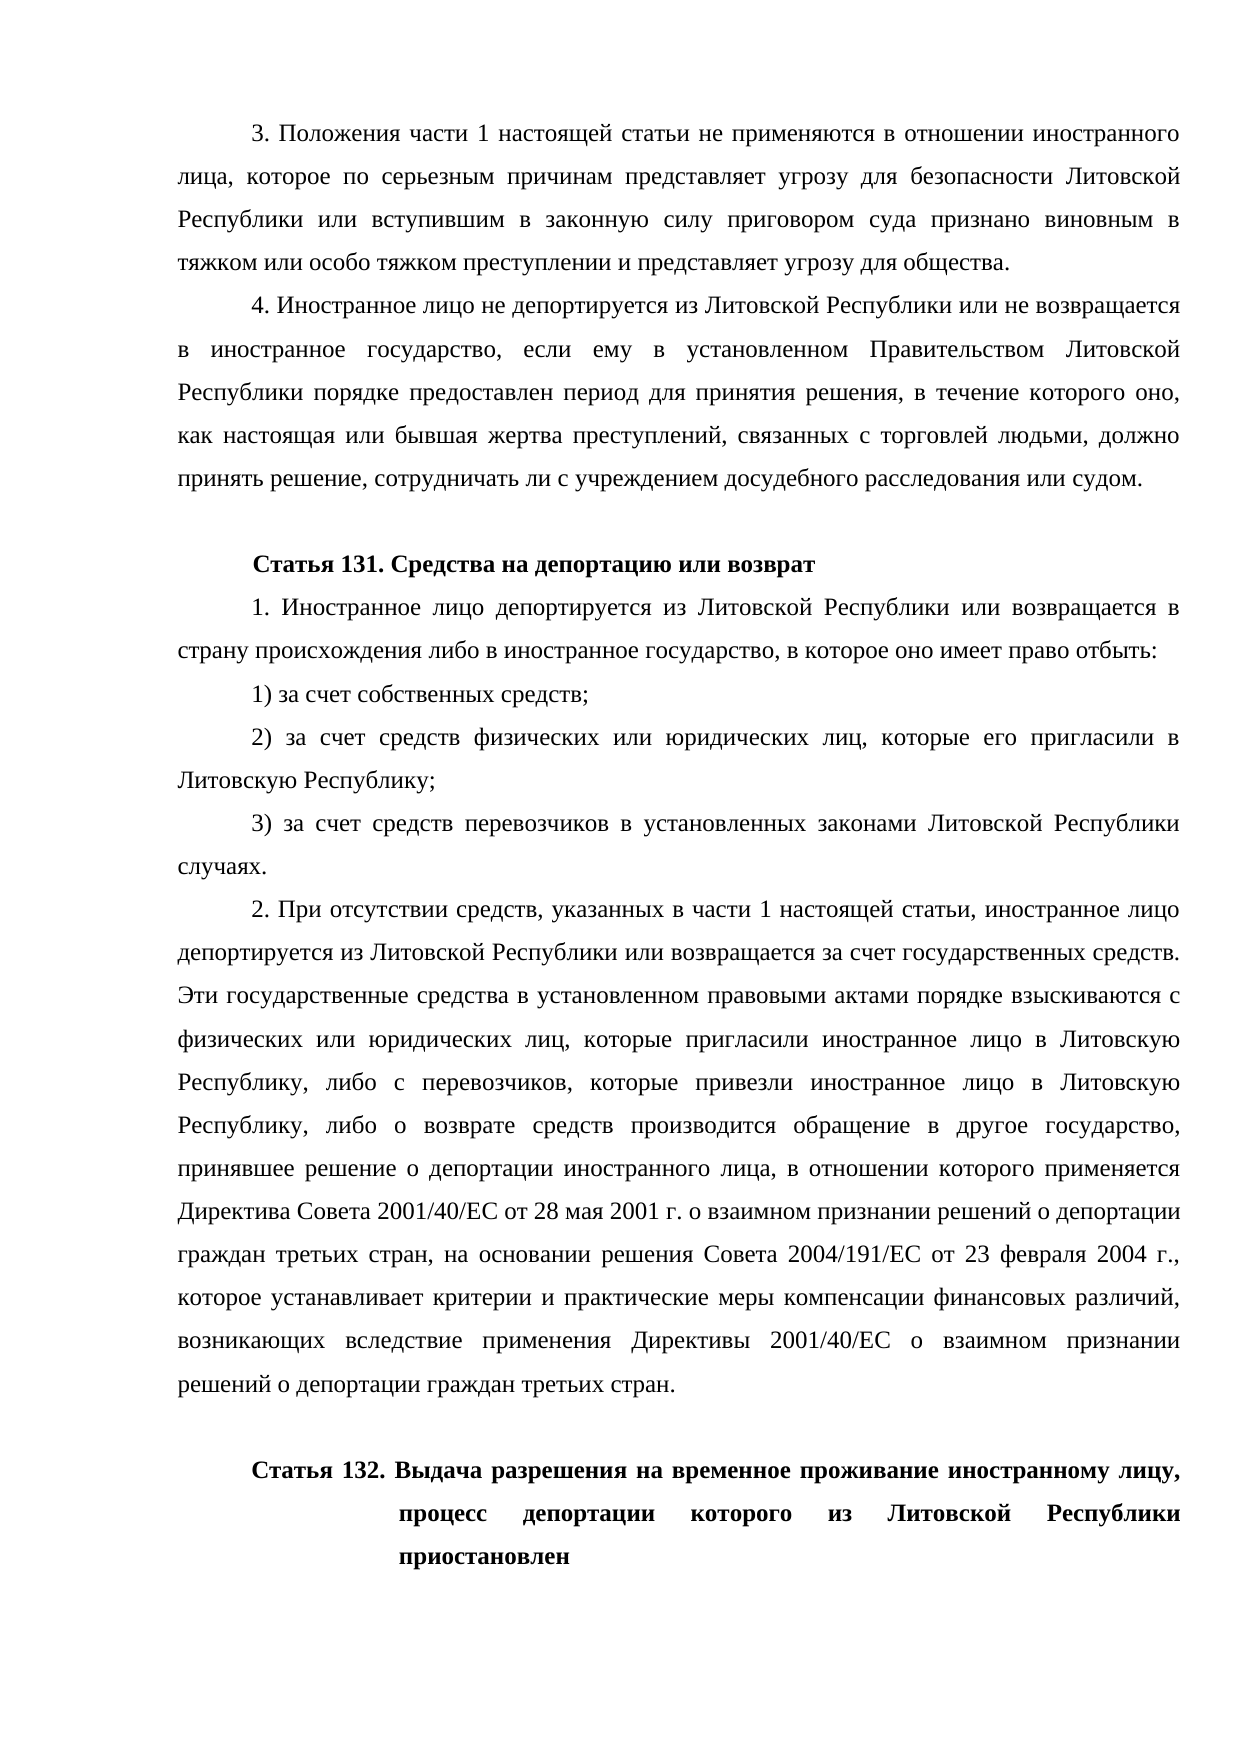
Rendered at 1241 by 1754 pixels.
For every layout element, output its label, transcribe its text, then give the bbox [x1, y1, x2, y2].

text 1. Иностранное лицо депортируется из Литовской Республики или возвращается в страну происхождения либо в иностранное государство, в которое оно имеет право отбыть: [177, 592, 1181, 664]
text Статья 131. Средства на депортацию или возврат [177, 549, 1180, 578]
text 2. При отсутствии средств, указанных в части 1 настоящей статьи, иностранное лицо депортируется из Литовской Республики или возвращается за счет государственных средств. Эти государственные средства в установленном правовыми актами порядке взыскиваются с физических или юридических лиц, которые пригласили иностранное лицо в Литовскую Республику, либо с перевозчиков, которые привезли иностранное лицо в Литовскую Республику, либо о возврате средств производится обращение в другое государство, принявшее решение о депортации иностранного лица, в отношении которого применяется Директива Совета 2001/40/ЕС от 28 мая 2001 г. о взаимном признании решений о депортации граждан третьих стран, на основании решения Совета 2004/191/ЕС от 23 февраля 2004 г., которое устанавливает критерии и практические меры компенсации финансовых различий, возникающих вследствие применения Директивы 2001/40/ЕС о взаимном признании решений о депортации граждан третьих стран. [177, 894, 1181, 1397]
text Статья 132. Выдача разрешения на временное проживание иностранному лицу, процесс депортации которого из Литовской Республики приостановлен [251, 1455, 1181, 1570]
text 4. Иностранное лицо не депортируется из Литовской Республики или не возвращается в иностранное государство, если ему в установленном Правительством Литовской Республики порядке предоставлен период для принятия решения, в течение которого оно, как настоящая или бывшая жертва преступлений, связанных с торговлей людьми, должно принять решение, сотрудничать ли с учреждением досудебного расследования или судом. [177, 291, 1181, 492]
text 2) за счет средств физических или юридических лиц, которые его пригласили в Литовскую Республику; [177, 722, 1181, 794]
text 3) за счет средств перевозчиков в установленных законами Литовской Республики случаях. [177, 808, 1181, 880]
text 3. Положения части 1 настоящей статьи не применяются в отношении иностранного лица, которое по серьезным причинам представляет угрозу для безопасности Литовской Республики или вступившим в законную силу приговором суда признано виновным в тяжком или особо тяжком преступлении и представляет угрозу для общества. [177, 118, 1181, 276]
text 1) за счет собственных средств; [177, 679, 1181, 707]
